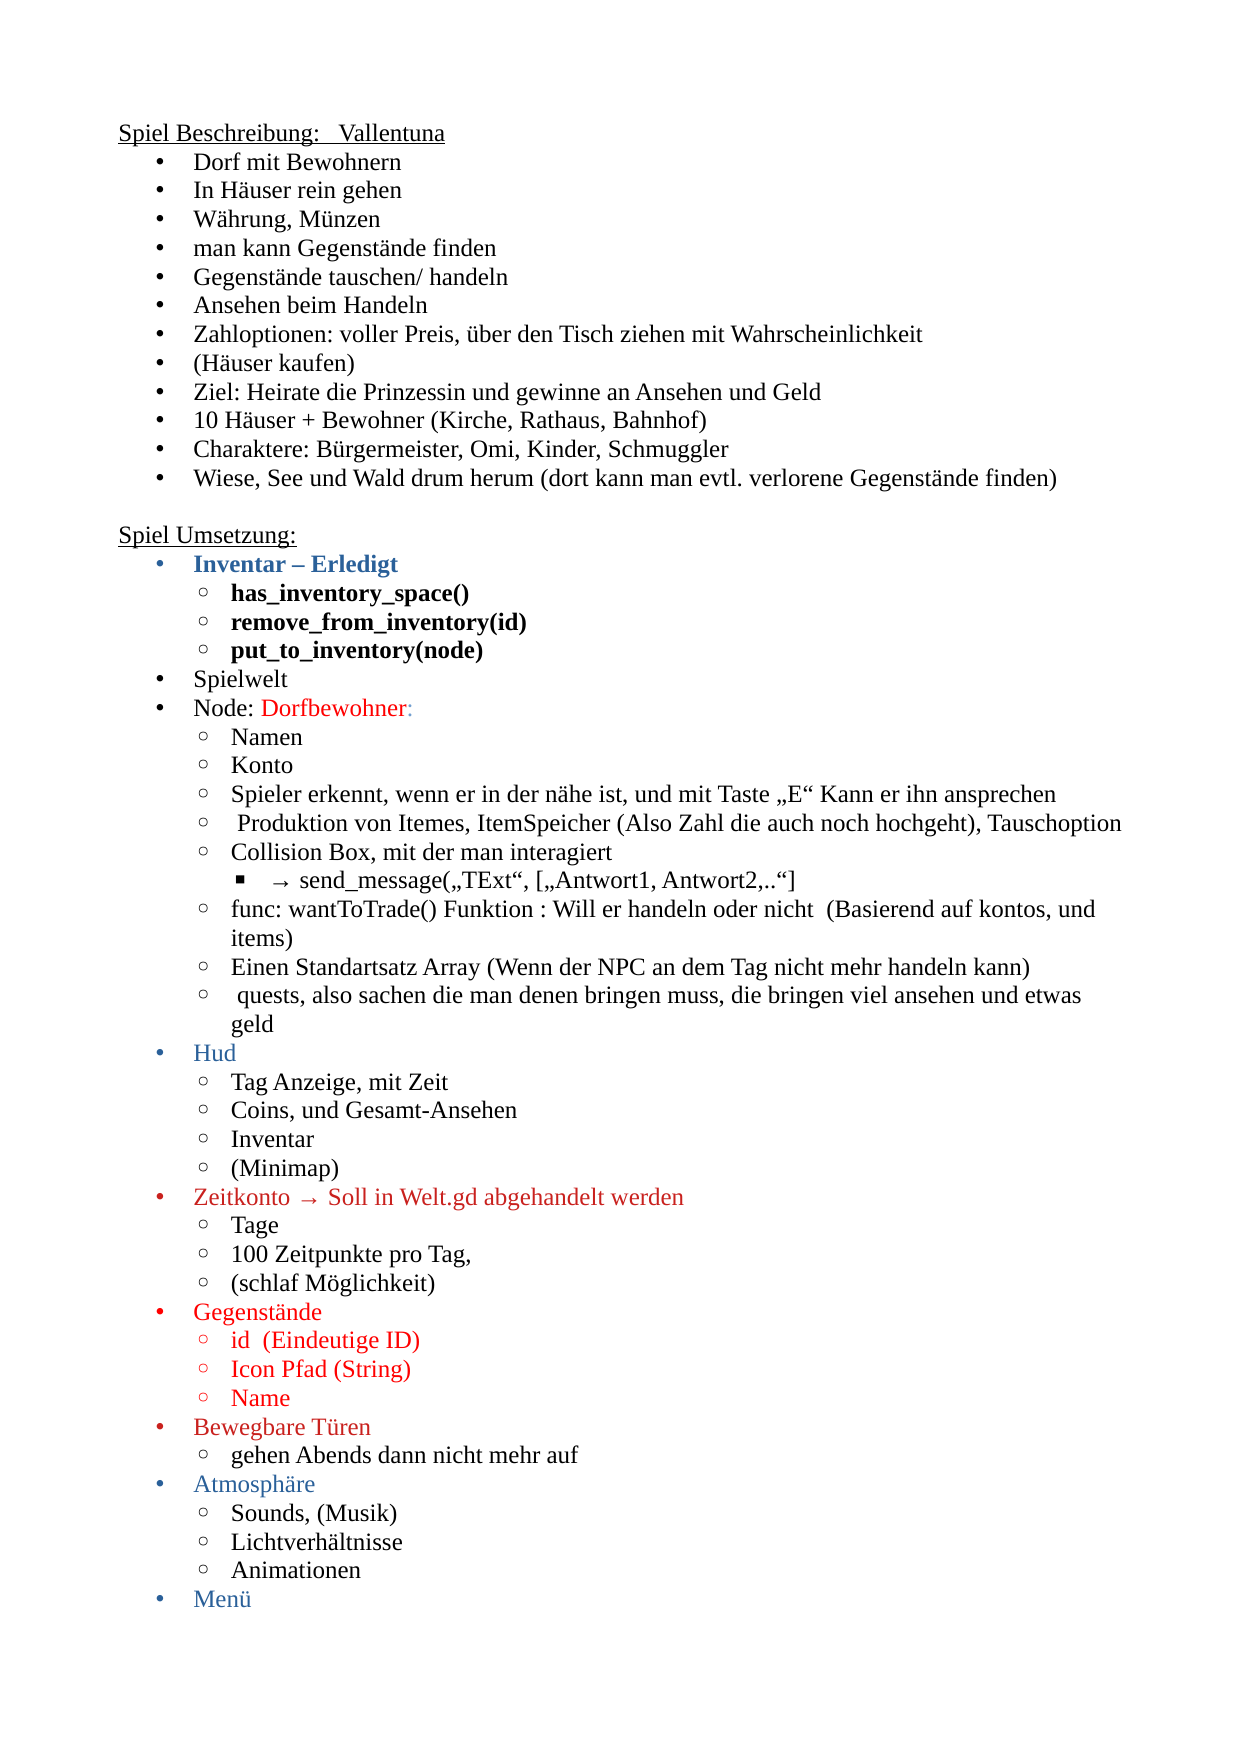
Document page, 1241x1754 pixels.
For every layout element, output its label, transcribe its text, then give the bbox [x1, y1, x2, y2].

list has_inventory_space() [193, 578, 1122, 607]
list Wiese, See und Wald drum herum (dort kann man evtl. verlorene Gegenstände finden) [156, 463, 1122, 492]
list Produktion von Itemes, ItemSpeicher (Also Zahl die auch noch hochgeht), Tauschoption [193, 808, 1122, 837]
list Ansehen beim Handeln [156, 291, 1122, 319]
list Zeitkonto → Soll in Welt.gd abgehandelt werden [156, 1182, 1122, 1211]
list Name [193, 1383, 1122, 1412]
list Ziel: Heirate die Prinzessin und gewinne an Ansehen und Geld [156, 377, 1122, 406]
list Animationen [193, 1556, 1122, 1584]
list put_to_inventory(node) [193, 636, 1122, 664]
list (Häuser kaufen) [156, 348, 1122, 377]
list gehen Abends dann nicht mehr auf [193, 1441, 1122, 1469]
list Atmosphäre [156, 1469, 1122, 1498]
list Währung, Münzen [156, 204, 1122, 233]
text Spiel Beschreibung: Vallentuna [118, 118, 1122, 147]
list Zahloptionen: voller Preis, über den Tisch ziehen mit Wahrscheinlichkeit [156, 319, 1122, 348]
list → send_message(„TExt“, [„Antwort1, Antwort2,..“] [231, 866, 1122, 894]
list 10 Häuser + Bewohner (Kirche, Rathaus, Bahnhof) [156, 406, 1122, 434]
list Inventar [193, 1124, 1122, 1153]
list 100 Zeitpunkte pro Tag, [193, 1239, 1122, 1268]
list Inventar – Erledigt [156, 549, 1122, 578]
list Charaktere: Bürgermeister, Omi, Kinder, Schmuggler [156, 434, 1122, 463]
list Menü [156, 1584, 1122, 1613]
list Lichtverhältnisse [193, 1527, 1122, 1556]
list Bewegbare Türen [156, 1412, 1122, 1441]
list Tage [193, 1211, 1122, 1239]
list In Häuser rein gehen [156, 176, 1122, 204]
list Konto [193, 751, 1122, 779]
list Collision Box, mit der man interagiert [193, 837, 1122, 866]
list Coins, und Gesamt-Ansehen [193, 1096, 1122, 1124]
list Spieler erkennt, wenn er in der nähe ist, und mit Taste „E“ Kann er ihn ansprechen [193, 779, 1122, 808]
list Gegenstände [156, 1297, 1122, 1326]
list quests, also sachen die man denen bringen muss, die bringen viel ansehen und etwas geld [193, 981, 1122, 1038]
list Namen [193, 722, 1122, 751]
list (Minimap) [193, 1153, 1122, 1182]
list Icon Pfad (String) [193, 1354, 1122, 1383]
list id (Eindeutige ID) [193, 1326, 1122, 1354]
list Node: Dorfbewohner: [156, 693, 1122, 722]
list func: wantToTrade() Funktion : Will er handeln oder nicht (Basierend auf kontos, und items) [193, 894, 1122, 952]
list remove_from_inventory(id) [193, 607, 1122, 636]
list Tag Anzeige, mit Zeit [193, 1067, 1122, 1096]
list Spielwelt [156, 664, 1122, 693]
list man kann Gegenstände finden [156, 233, 1122, 262]
list Einen Standartsatz Array (Wenn der NPC an dem Tag nicht mehr handeln kann) [193, 952, 1122, 981]
list Dorf mit Bewohnern [156, 147, 1122, 176]
list (schlaf Möglichkeit) [193, 1268, 1122, 1297]
list Sounds, (Musik) [193, 1498, 1122, 1527]
list Hud [156, 1038, 1122, 1067]
text Spiel Umsetzung: [118, 521, 1122, 549]
list Gegenstände tauschen/ handeln [156, 262, 1122, 291]
